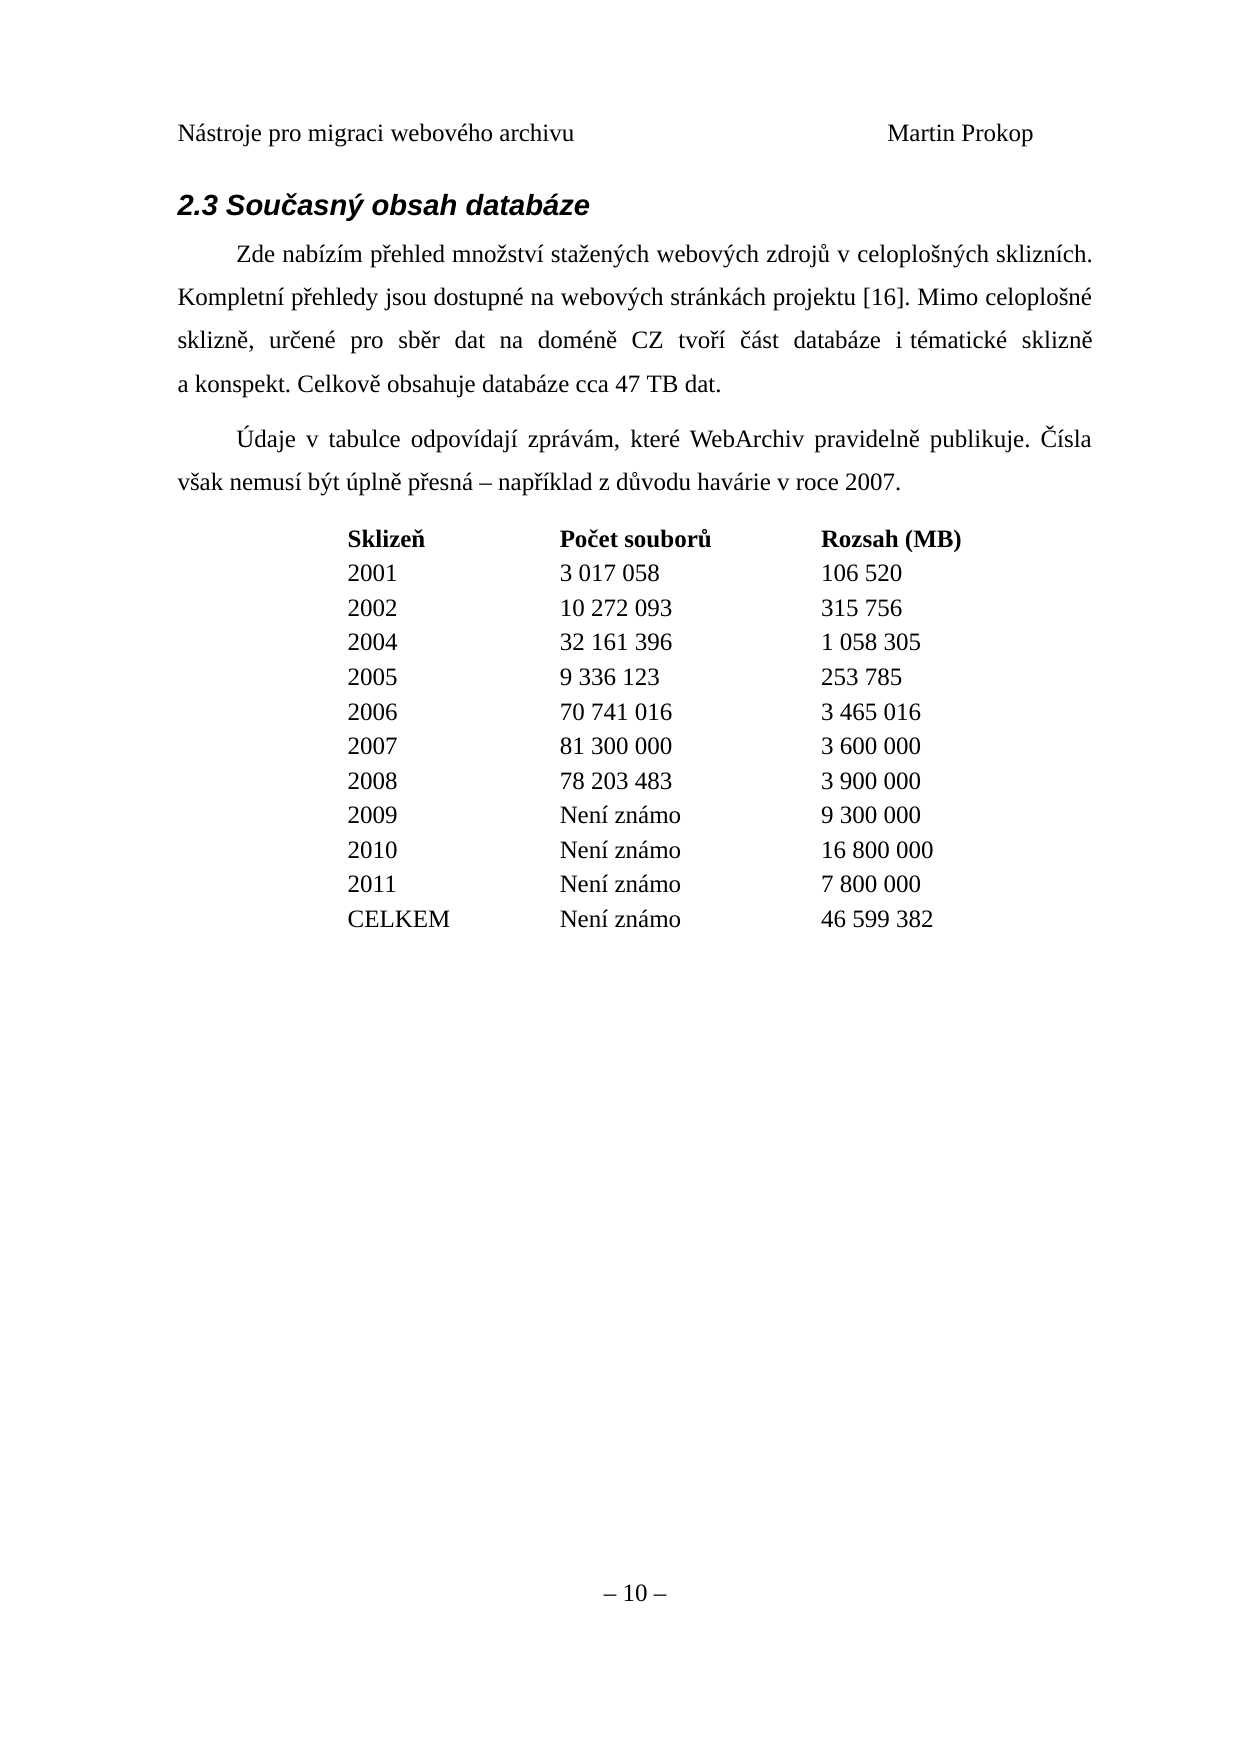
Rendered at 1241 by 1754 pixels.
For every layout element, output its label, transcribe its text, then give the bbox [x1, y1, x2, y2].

table_cell 9 300 000 [759, 798, 984, 832]
table_cell 3 600 000 [759, 728, 984, 763]
table_cell 2007 [286, 728, 498, 763]
text Zde nabízím přehled množství stažených webových zdrojů v celoplošných sklizních. Kompletní přehledy jsou dostupné na webových stránkách projektu [16]. Mimo celoplošné sklizně, určené pro sběr dat na doméně CZ tvoří část databáze i tématické sklizně a konspekt. Celkově obsahuje databáze cca 47 TB dat. [177, 239, 1093, 397]
table_cell 3 465 016 [759, 694, 984, 728]
table_cell 2009 [286, 798, 498, 832]
table_cell 2011 [286, 867, 498, 901]
table_cell 70 741 016 [498, 694, 759, 728]
table_cell 7 800 000 [759, 867, 984, 901]
table_cell 2001 [286, 555, 498, 590]
table_header Sklizeň [286, 521, 498, 555]
table_cell Není známo [498, 901, 759, 936]
table_cell Není známo [498, 798, 759, 832]
table_cell 2005 [286, 659, 498, 694]
table_cell 2008 [286, 763, 498, 797]
table_cell 106 520 [759, 555, 984, 590]
table_cell 46 599 382 [759, 901, 984, 936]
table_cell 3 017 058 [498, 555, 759, 590]
table_cell 78 203 483 [498, 763, 759, 797]
subtitle 2.3 Současný obsah databáze [177, 188, 1093, 222]
table_cell 2002 [286, 590, 498, 624]
table_cell 32 161 396 [498, 625, 759, 659]
table_header Rozsah (MB) [759, 521, 984, 555]
table_cell 253 785 [759, 659, 984, 694]
table_cell Není známo [498, 832, 759, 867]
table_cell 81 300 000 [498, 728, 759, 763]
table_cell 2006 [286, 694, 498, 728]
table_cell 10 272 093 [498, 590, 759, 624]
text Údaje v tabulce odpovídají zprávám, které WebArchiv pravidelně publikuje. Čísla však nemusí být úplně přesná – například z důvodu havárie v roce 2007. [177, 424, 1093, 496]
table_cell 16 800 000 [759, 832, 984, 867]
table_cell 9 336 123 [498, 659, 759, 694]
table_header Počet souborů [498, 521, 759, 555]
table_cell 315 756 [759, 590, 984, 624]
table_cell 1 058 305 [759, 625, 984, 659]
table_cell Není známo [498, 867, 759, 901]
table_cell 2010 [286, 832, 498, 867]
table_cell 3 900 000 [759, 763, 984, 797]
table_cell 2004 [286, 625, 498, 659]
table_cell CELKEM [286, 901, 498, 936]
